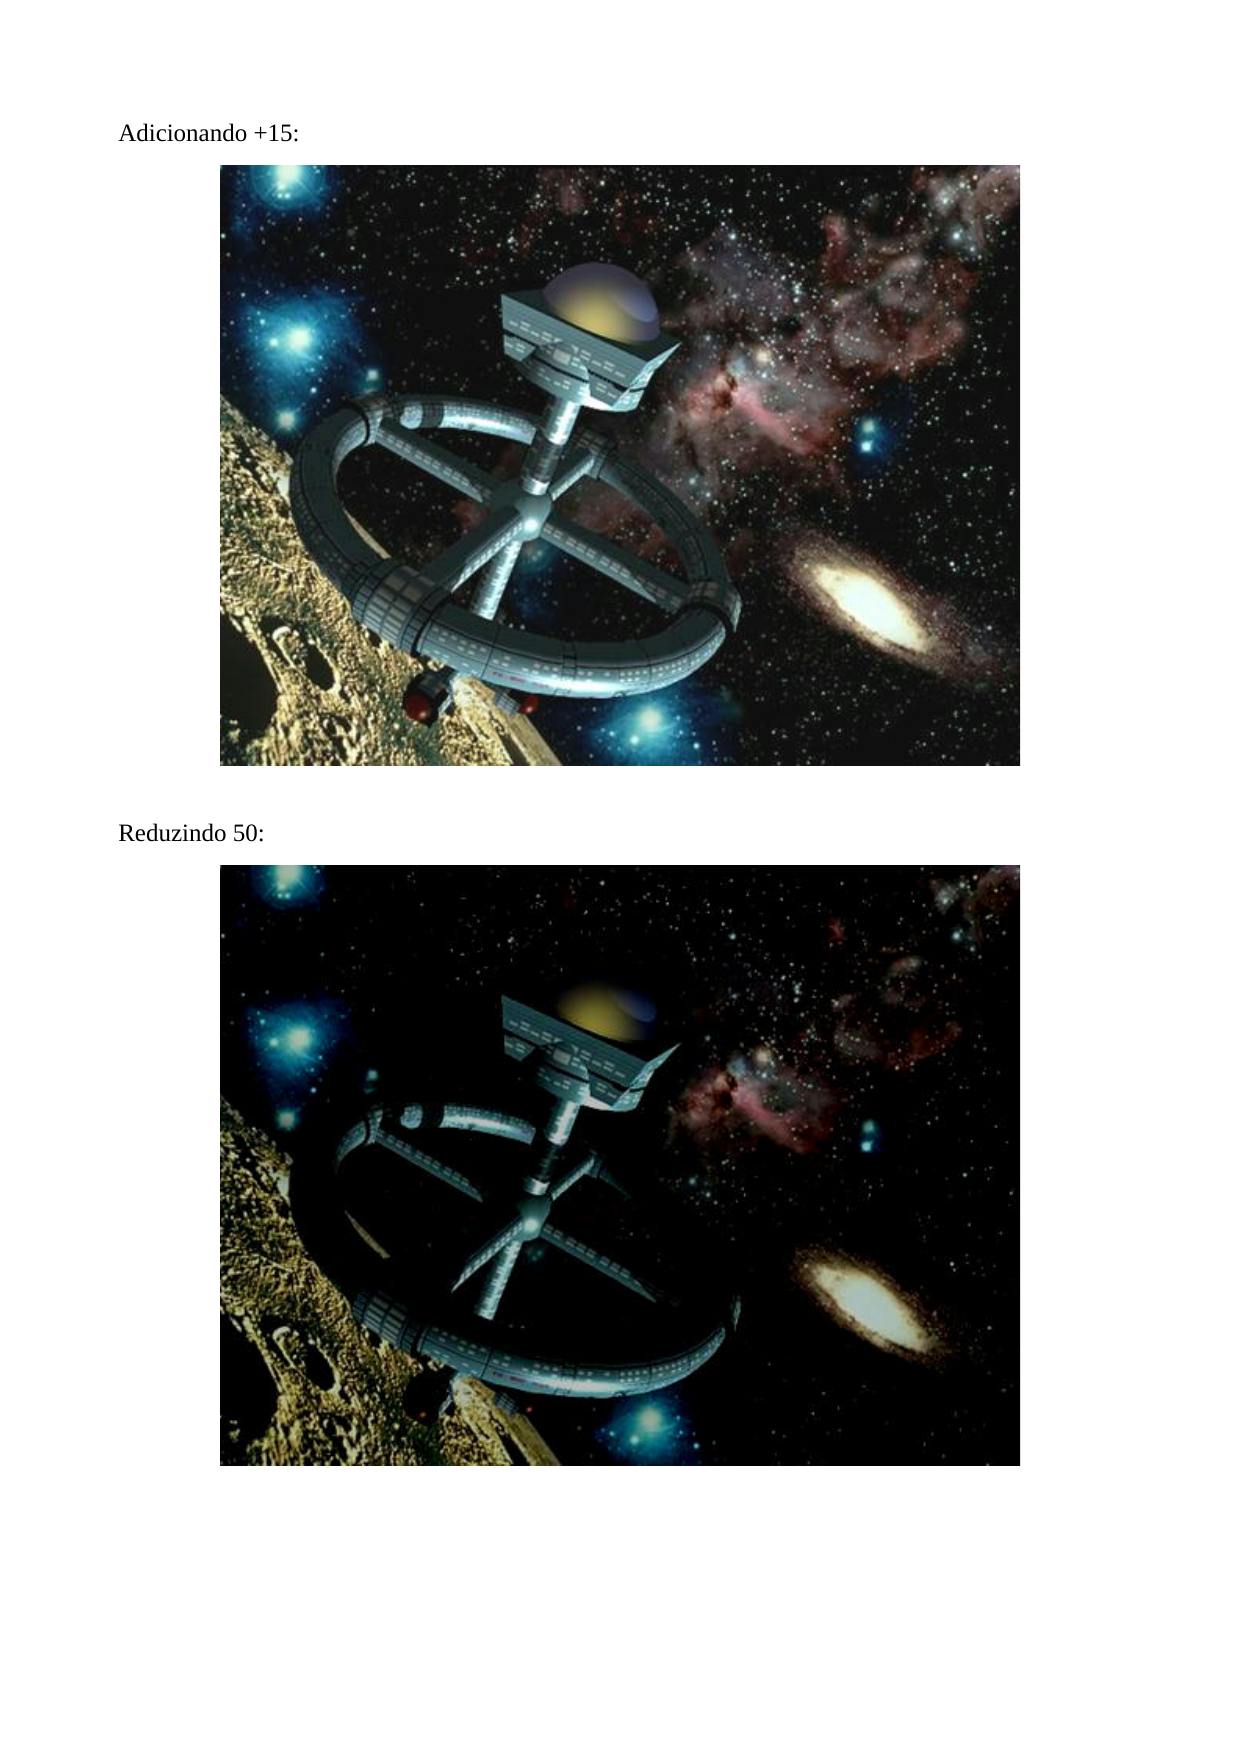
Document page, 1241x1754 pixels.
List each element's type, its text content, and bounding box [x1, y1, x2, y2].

text Reduzindo 50: [118, 818, 1122, 846]
picture [268, 865, 310, 899]
picture [220, 165, 1020, 766]
picture [220, 865, 1020, 1466]
text Adicionando +15: [118, 118, 1122, 147]
